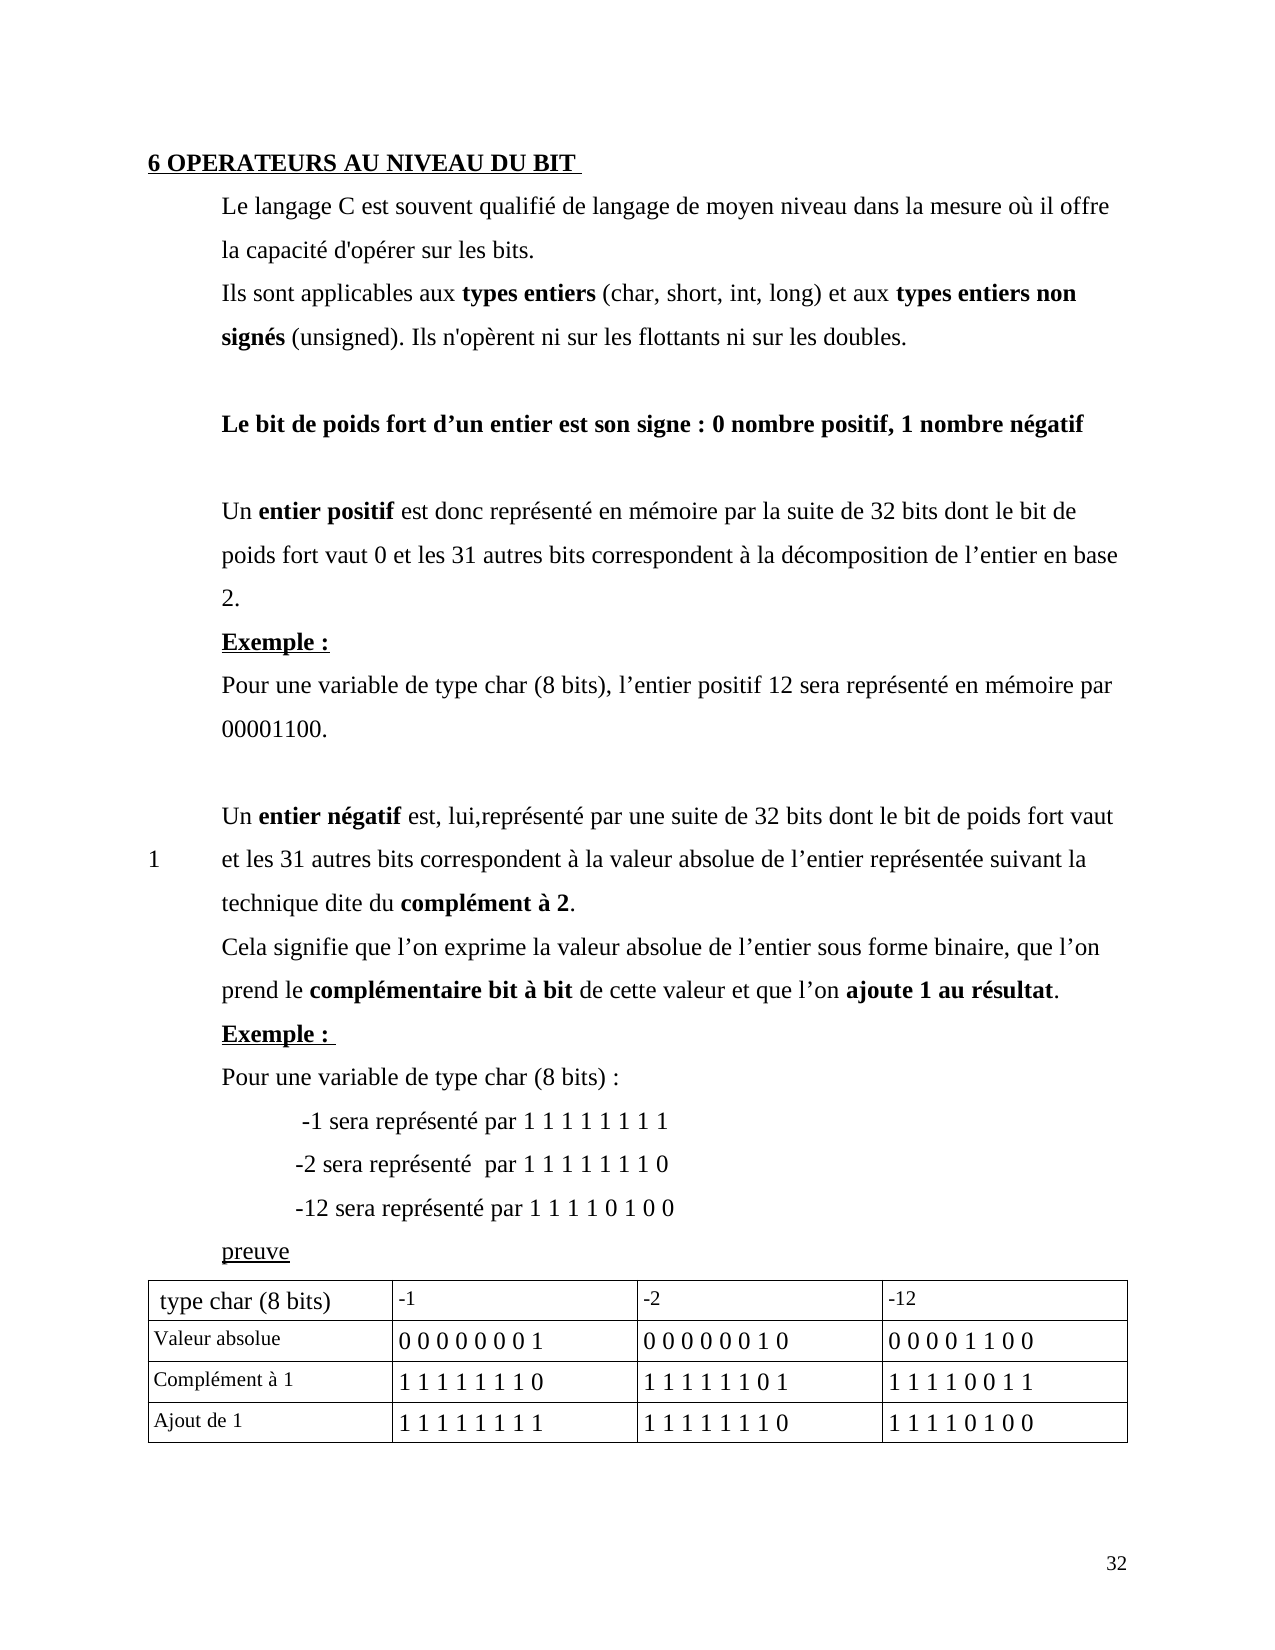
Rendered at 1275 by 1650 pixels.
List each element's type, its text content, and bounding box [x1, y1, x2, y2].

text Un entier positif est donc représenté en mémoire par la suite de 32 bits dont le bit de poids fort vaut 0 et les 31 autres bits correspondent à la décomposition de l’entier en base 2. [148, 496, 1127, 612]
table_header -12 [883, 1281, 1127, 1320]
table_cell Valeur absolue [149, 1321, 392, 1361]
text Cela signifie que l’on exprime la valeur absolue de l’entier sous forme binaire, que l’on [148, 931, 1127, 960]
table_header -1 [393, 1281, 637, 1320]
table_cell 1 1 1 1 0 0 1 1 [883, 1362, 1127, 1402]
text Exemple : [148, 1018, 1127, 1047]
table_header -2 [638, 1281, 882, 1320]
text -2 sera représenté par 1 1 1 1 1 1 1 0 [148, 1149, 1127, 1178]
text Le langage C est souvent qualifié de langage de moyen niveau dans la mesure où il offre la capacité d'opérer sur les bits. [221, 191, 1127, 264]
table_cell 0 0 0 0 0 0 0 1 [393, 1321, 637, 1361]
table_header type char (8 bits) [149, 1281, 392, 1320]
text 6 OPERATEURS AU NIVEAU DU BIT [148, 148, 1127, 177]
table_cell 0 0 0 0 0 0 1 0 [638, 1321, 882, 1361]
text Pour une variable de type char (8 bits), l’entier positif 12 sera représenté en mémoire par 00001100. [148, 670, 1127, 743]
text Un entier négatif est, lui,représenté par une suite de 32 bits dont le bit de poids fort vaut 1 et les 31 autres bits correspondent à la valeur absolue de l’entier représentée suivant la technique dite du complément à 2. [148, 801, 1127, 917]
table_cell 0 0 0 0 1 1 0 0 [883, 1321, 1127, 1361]
table_cell 1 1 1 1 1 1 0 1 [638, 1362, 882, 1402]
table_cell Ajout de 1 [149, 1403, 392, 1442]
text preuve [148, 1236, 1127, 1265]
text Ils sont applicables aux types entiers (char, short, int, long) et aux types entiers non signés (unsigned). Ils n'opèrent ni sur les flottants ni sur les doubles. [221, 278, 1127, 351]
table_cell 1 1 1 1 0 1 0 0 [883, 1403, 1127, 1442]
text Le bit de poids fort d’un entier est son signe : 0 nombre positif, 1 nombre négatif [148, 409, 1127, 438]
text Exemple : [148, 627, 1127, 656]
text Pour une variable de type char (8 bits) : [148, 1062, 1127, 1091]
table_cell 1 1 1 1 1 1 1 0 [393, 1362, 637, 1402]
table_cell 1 1 1 1 1 1 1 1 [393, 1403, 637, 1442]
table_cell 1 1 1 1 1 1 1 0 [638, 1403, 882, 1442]
text -12 sera représenté par 1 1 1 1 0 1 0 0 [148, 1193, 1127, 1222]
text -1 sera représenté par 1 1 1 1 1 1 1 1 [148, 1106, 1127, 1134]
text prend le complémentaire bit à bit de cette valeur et que l’on ajoute 1 au résultat. [148, 975, 1127, 1004]
table_cell Complément à 1 [149, 1362, 392, 1402]
